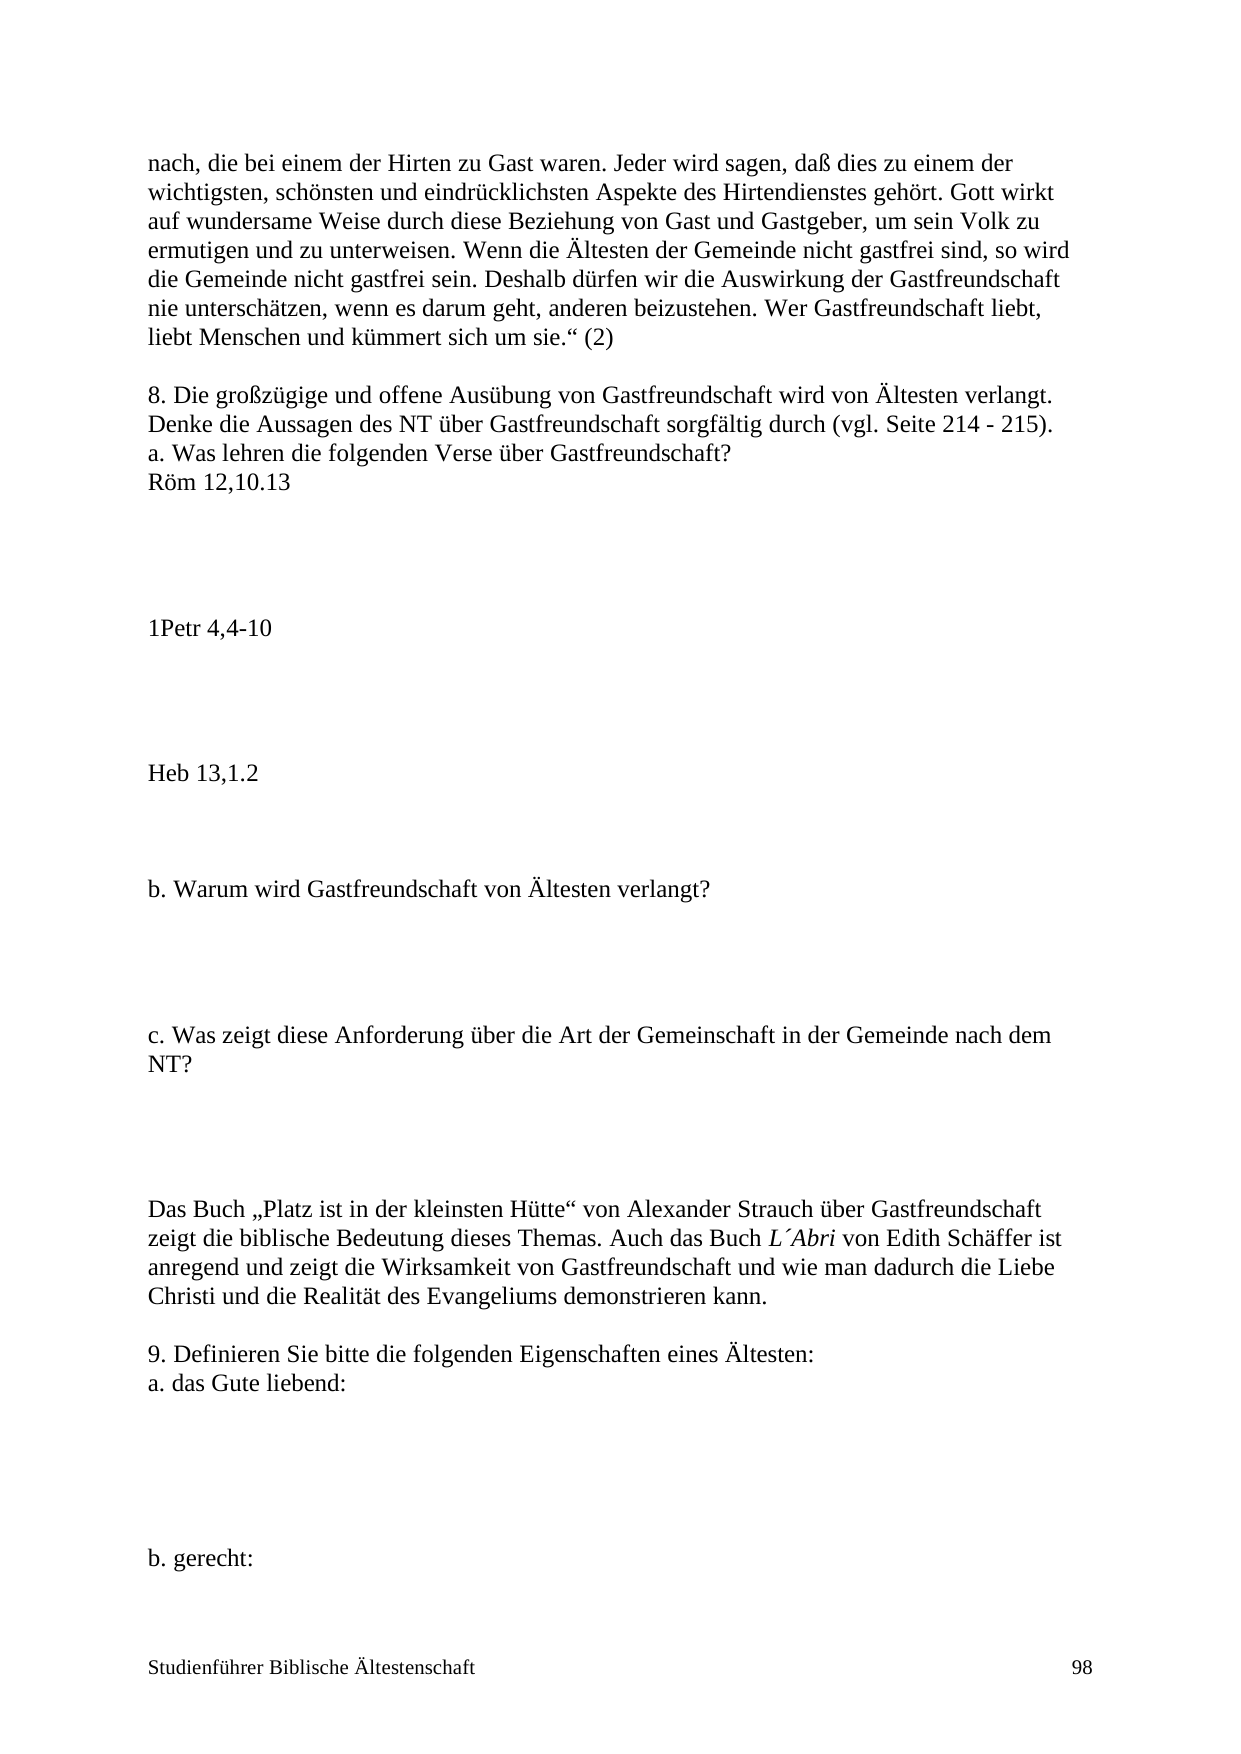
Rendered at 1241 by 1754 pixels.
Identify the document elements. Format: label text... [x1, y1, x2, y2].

text b. gerecht: [148, 1543, 1093, 1572]
text Heb 13,1.2 [148, 758, 1093, 787]
text 1Petr 4,4-10 [148, 613, 1093, 642]
text c. Was zeigt diese Anforderung über die Art der Gemeinschaft in der Gemeinde nach dem NT? [148, 1019, 1093, 1078]
text 8. Die großzügige und offene Ausübung von Gastfreundschaft wird von Ältesten verlangt. Denke die Aussagen des NT über Gastfreundschaft sorgfältig durch (vgl. Seite 214 - 215). [148, 380, 1093, 438]
text a. das Gute liebend: [148, 1368, 1093, 1397]
text b. Warum wird Gastfreundschaft von Ältesten verlangt? [148, 874, 1093, 903]
text 9. Definieren Sie bitte die folgenden Eigenschaften eines Ältesten: [148, 1339, 1093, 1368]
text Röm 12,10.13 [148, 467, 1093, 496]
text Das Buch „Platz ist in der kleinsten Hütte“ von Alexander Strauch über Gastfreundschaft zeigt die biblische Bedeutung dieses Themas. Auch das Buch L´Abri von Edith Schäffer ist anregend und zeigt die Wirksamkeit von Gastfreundschaft und wie man dadurch die Liebe Christi und die Realität des Evangeliums demonstrieren kann. [148, 1194, 1093, 1310]
text nach, die bei einem der Hirten zu Gast waren. Jeder wird sagen, daß dies zu einem der wichtigsten, schönsten und eindrücklichsten Aspekte des Hirtendienstes gehört. Gott wirkt auf wundersame Weise durch diese Beziehung von Gast und Gastgeber, um sein Volk zu ermutigen und zu unterweisen. Wenn die Ältesten der Gemeinde nicht gastfrei sind, so wird die Gemeinde nicht gastfrei sein. Deshalb dürfen wir die Auswirkung der Gastfreundschaft nie unterschätzen, wenn es darum geht, anderen beizustehen. Wer Gastfreundschaft liebt, liebt Menschen und kümmert sich um sie.“ (2) [148, 148, 1093, 351]
text a. Was lehren die folgenden Verse über Gastfreundschaft? [148, 438, 1093, 467]
